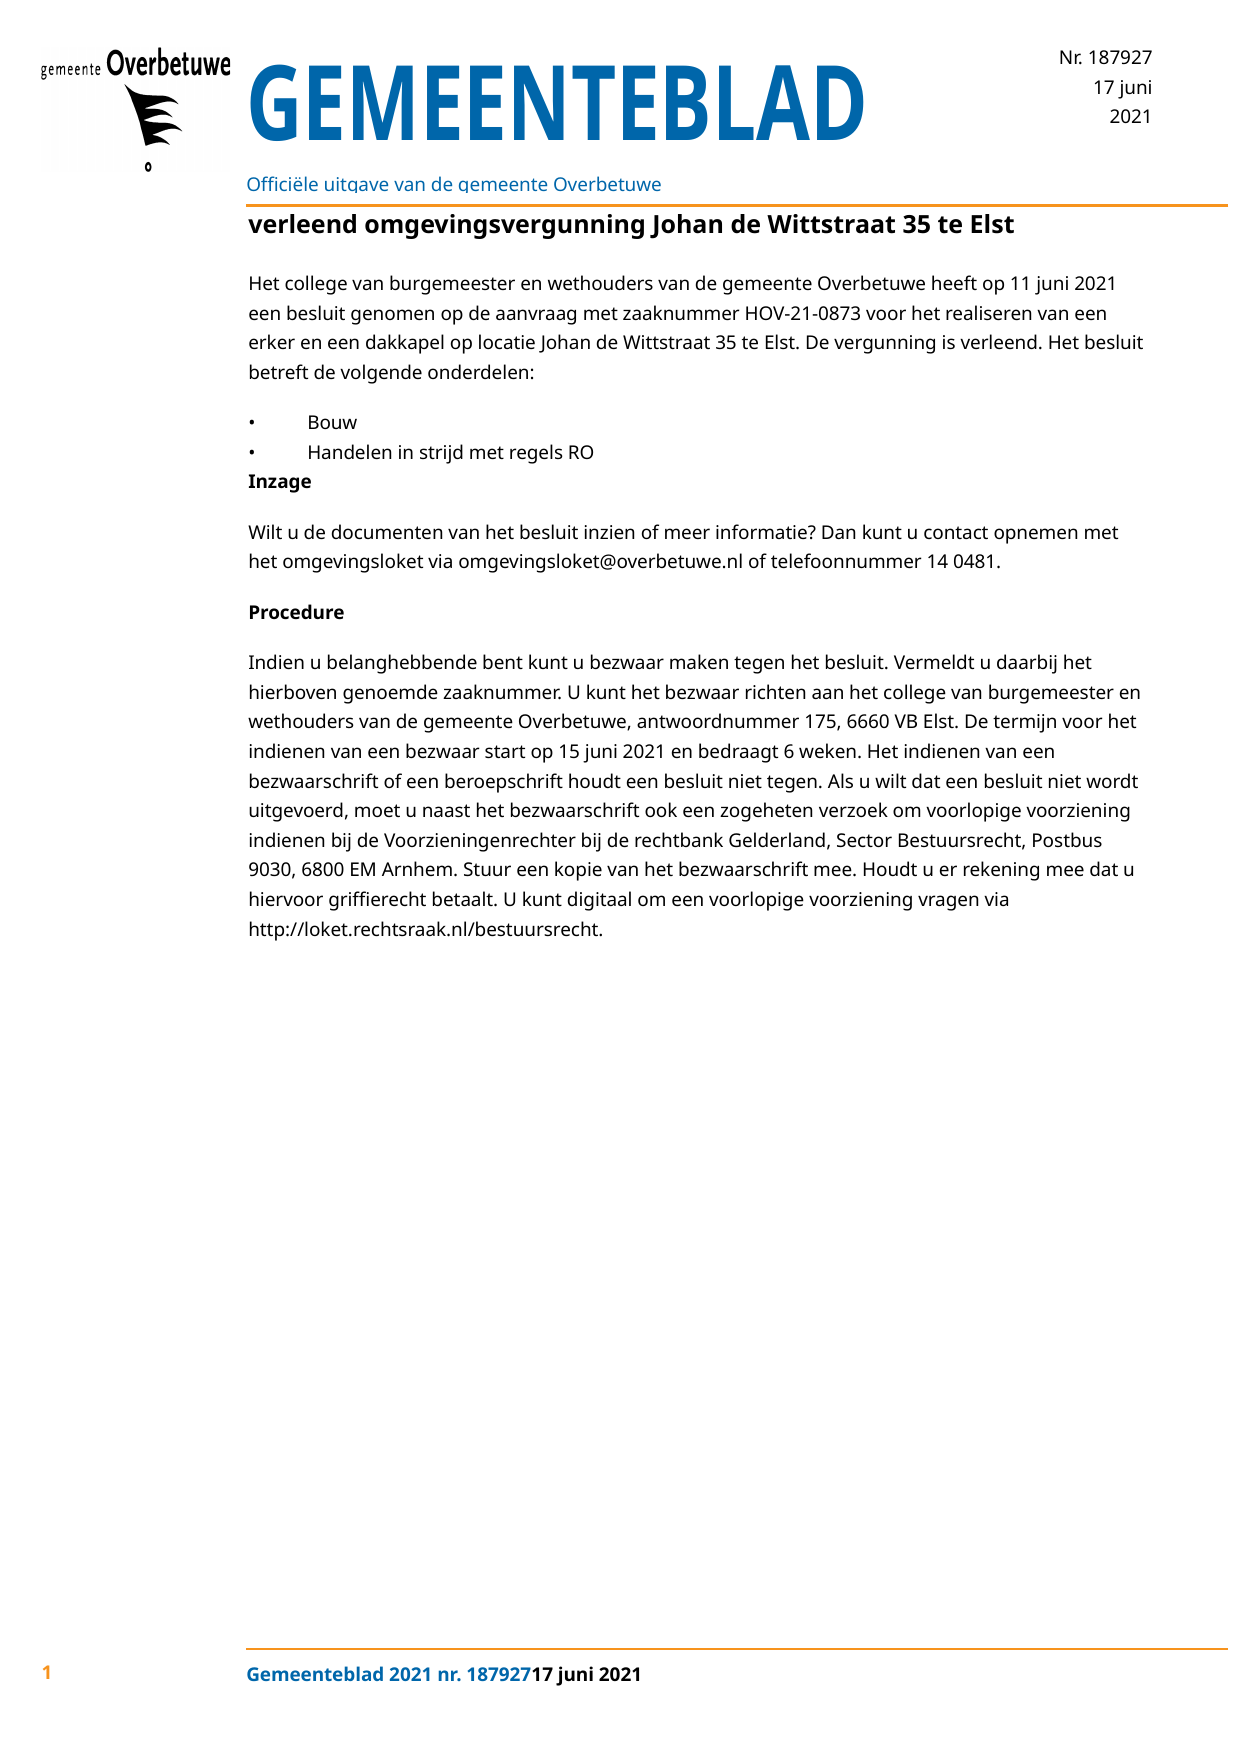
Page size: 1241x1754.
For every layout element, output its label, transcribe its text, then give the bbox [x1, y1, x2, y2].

picture [41, 47, 231, 172]
text Indien u belanghebbende bent kunt u bezwaar maken tegen het besluit. Vermeldt u daarbij het hierboven genoemde zaaknummer. U kunt het bezwaar richten aan het college van burgemeester en wethouders van de gemeente Overbetuwe, antwoordnummer 175, 6660 VB Elst. De termijn voor het indienen van een bezwaar start op 15 juni 2021 en bedraagt 6 weken. Het indienen van een bezwaarschrift of een beroepschrift houdt een besluit niet tegen. Als u wilt dat een besluit niet wordt uitgevoerd, moet u naast het bezwaarschrift ook een zogeheten verzoek om voorlopige voorziening indienen bij de Voorzieningenrechter bij de rechtbank Gelderland, Sector Bestuursrecht, Postbus 9030, 6800 EM Arnhem. Stuur een kopie van het bezwaarschrift mee. Houdt u er rekening mee dat u hiervoor griffierecht betaalt. U kunt digitaal om een voorlopige voorziening vragen via http://loket.rechtsraak.nl/bestuursrecht. [248, 649, 1152, 941]
text Het college van burgemeester en wethouders van de gemeente Overbetuwe heeft op 11 juni 2021 een besluit genomen op de aanvraag met zaaknummer HOV-21-0873 voor het realiseren van een erker en een dakkapel op locatie Johan de Wittstraat 35 te Elst. De vergunning is verleend. Het besluit betreft de volgende onderdelen: [248, 270, 1152, 385]
text Inzage [248, 469, 1152, 494]
list Bouw [248, 409, 1152, 435]
text verleend omgevingsvergunning Johan de Wittstraat 35 te Elst [248, 207, 1152, 241]
list Handelen in strijd met regels RO [248, 439, 1152, 465]
text Procedure [248, 599, 1152, 625]
text Wilt u de documenten van het besluit inzien of meer informatie? Dan kunt u contact opnemen met het omgevingsloket via omgevingsloket@overbetuwe.nl of telefoonnummer 14 0481. [248, 519, 1152, 574]
